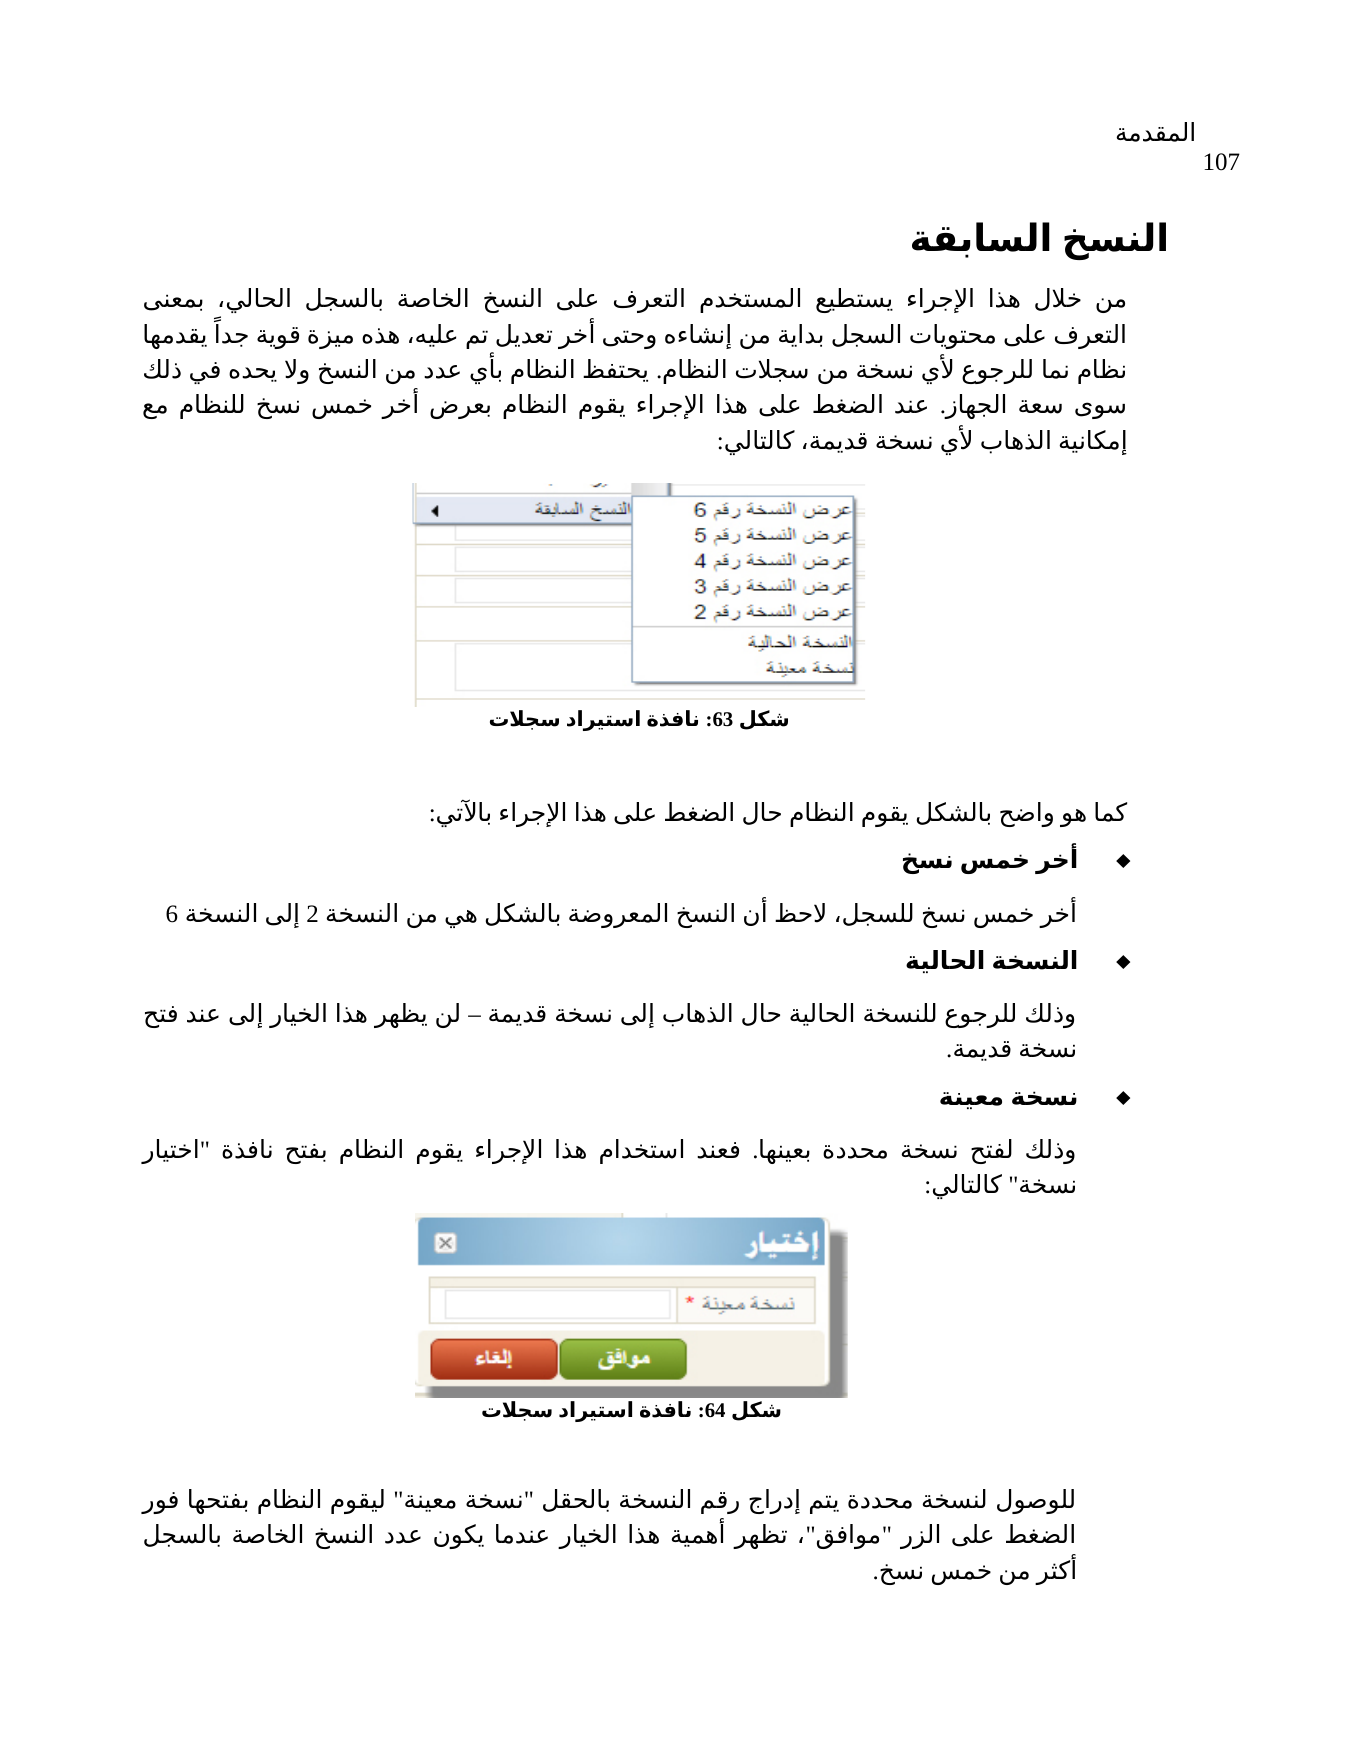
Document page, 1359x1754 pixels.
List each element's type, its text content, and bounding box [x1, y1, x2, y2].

text شكل 64: نافذة استيراد سجلات [407, 1398, 856, 1422]
text وذلك للرجوع للنسخة الحالية حال الذهاب إلى نسخة قديمة – لن يظهر هذا الخيار إلى عند فتح نسخة قديمة. [142, 992, 1077, 1063]
text وذلك لفتح نسخة محددة بعينها. فعند استخدام هذا الإجراء يقوم النظام بفتح نافذة "اختيار نسخة" كالتالي: [142, 1128, 1077, 1199]
text من خلال هذا الإجراء يستطيع المستخدم التعرف على النسخ الخاصة بالسجل الحالي، بمعنى التعرف على محتويات السجل بداية من إنشاءه وحتى أخر تعديل تم عليه، هذه ميزة قوية جداً يقدمها نظام نما للرجوع لأي نسخة من سجلات النظام. يحتفظ النظام بأي عدد من النسخ ولا يحده في ذلك سوى سعة الجهاز. عند الضغط على هذا الإجراء يقوم النظام بعرض أخر خمس نسخ للنظام مع إمكانية الذهاب لأي نسخة قديمة، كالتالي: [142, 278, 1128, 455]
picture [412, 483, 866, 707]
text كما هو واضح بالشكل يقوم النظام حال الضغط على هذا الإجراء بالآتي: [142, 792, 1128, 827]
list النسخة الحالية [177, 939, 1116, 975]
text النسخ السابقة [142, 217, 1169, 260]
list نسخة معينة [177, 1075, 1116, 1111]
text أخر خمس نسخ للسجل، لاحظ أن النسخ المعروضة بالشكل هي من النسخة 2 إلى النسخة 6 [142, 892, 1077, 927]
text شكل 63: نافذة استيراد سجلات [407, 707, 871, 731]
text للوصول لنسخة محددة يتم إدراج رقم النسخة بالحقل "نسخة معينة" ليقوم النظام بفتحها فور الضغط على الزر "موافق"، تظهر أهمية هذا الخيار عندما يكون عدد النسخ الخاصة بالسجل أكثر من خمس نسخ. [142, 1478, 1077, 1585]
list أخر خمس نسخ [177, 839, 1116, 874]
picture [415, 1213, 848, 1398]
